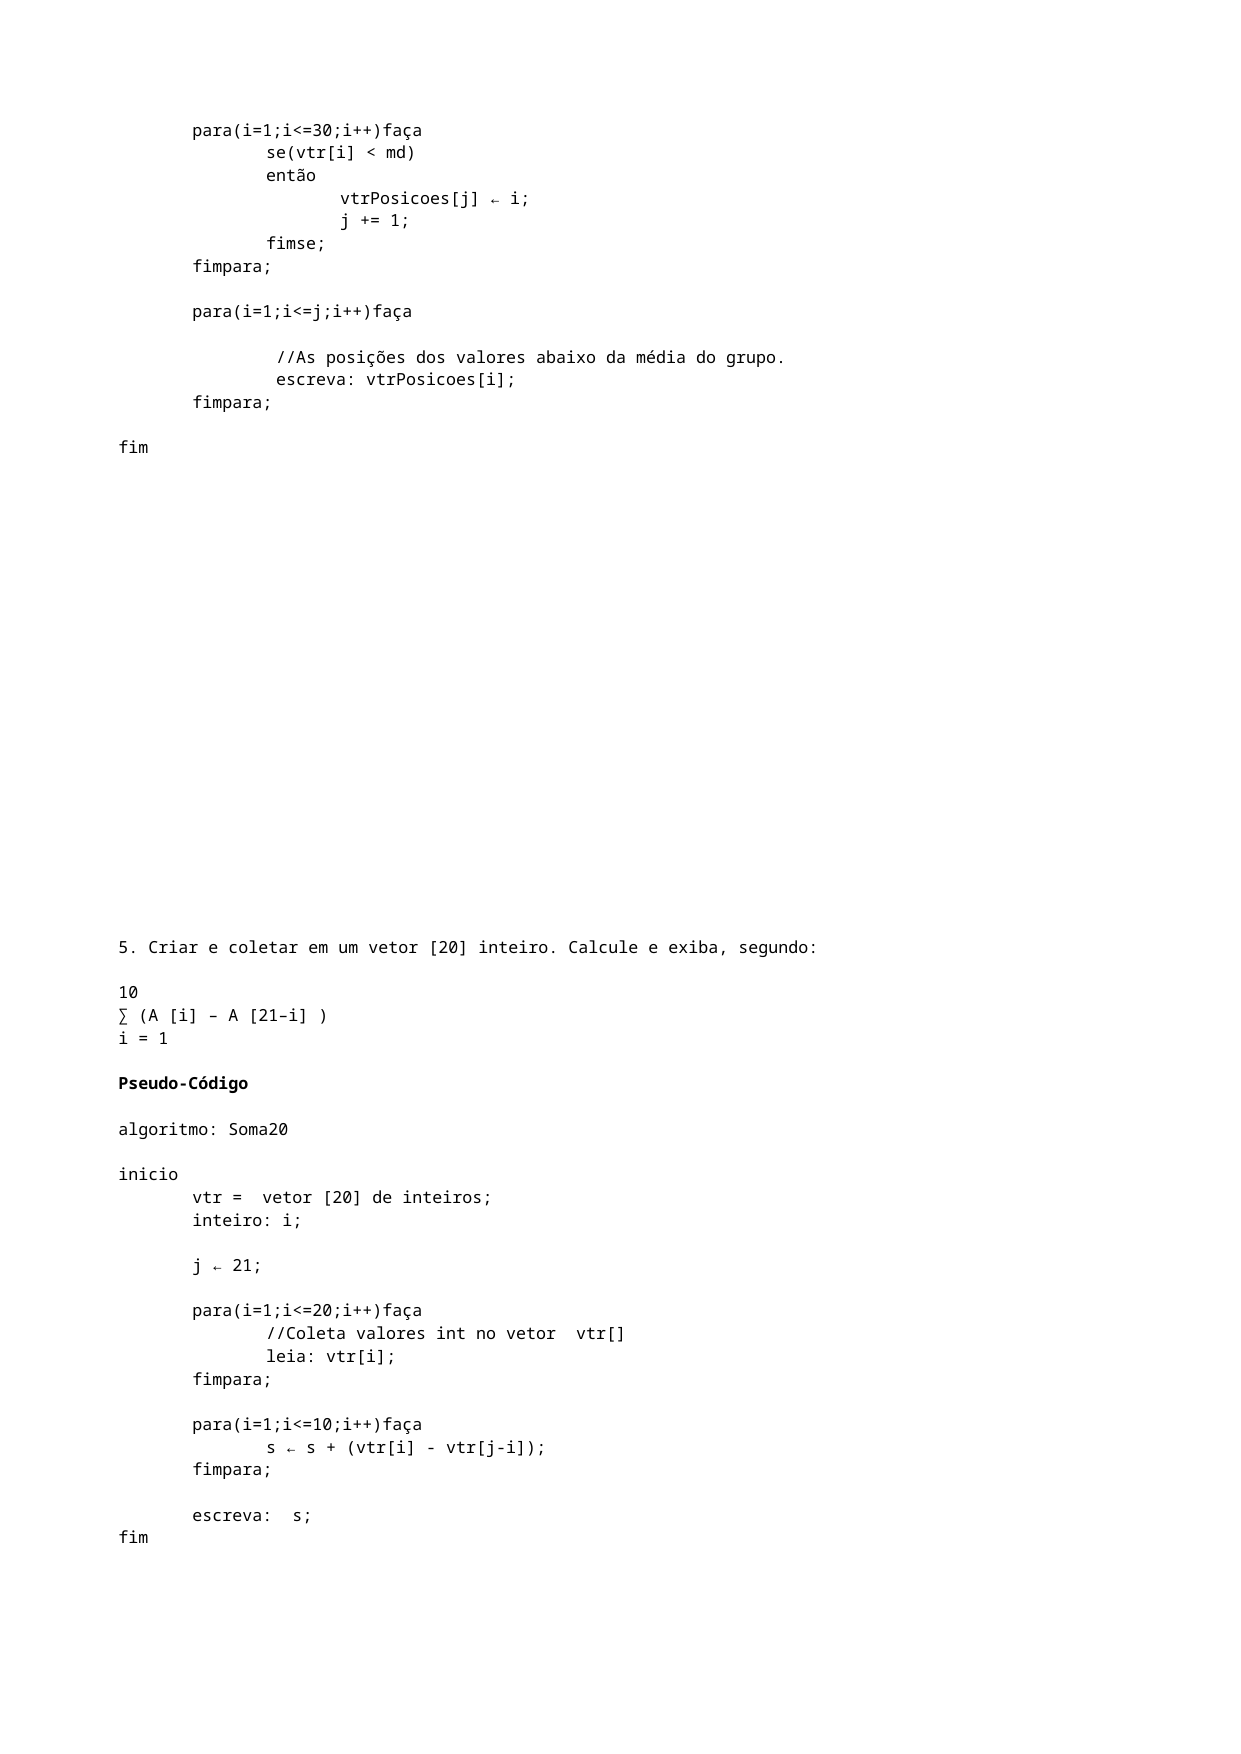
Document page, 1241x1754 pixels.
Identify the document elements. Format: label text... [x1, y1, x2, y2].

text para(i=1;i<=20;i++)faça [118, 1299, 1122, 1322]
text escreva: s; [118, 1503, 1122, 1526]
text para(i=1;i<=j;i++)faça [118, 300, 1122, 322]
text algoritmo: Soma20 [118, 1117, 1122, 1140]
text escreva: vtrPosicoes[i]; [118, 368, 1122, 391]
text para(i=1;i<=10;i++)faça [118, 1412, 1122, 1435]
text 10 [118, 981, 1122, 1004]
text para(i=1;i<=30;i++)faça [118, 118, 1122, 141]
text fimpara; [118, 1367, 1122, 1390]
text 5. Criar e coletar em um vetor [20] inteiro. Calcule e exiba, segundo: [118, 936, 1122, 958]
text Pseudo-Código [118, 1072, 1122, 1094]
text //As posições dos valores abaixo da média do grupo. [118, 345, 1122, 368]
text //Coleta valores int no vetor vtr[] [118, 1322, 1122, 1344]
text vtr = vetor [20] de inteiros; [118, 1185, 1122, 1208]
text ∑ (A [i] – A [21–i] ) [118, 1004, 1122, 1026]
text se(vtr[i] < md) [118, 141, 1122, 163]
text s ← s + (vtr[i] - vtr[j-i]); [118, 1435, 1122, 1458]
text fimpara; [118, 254, 1122, 277]
text então [118, 163, 1122, 186]
text j ← 21; [118, 1253, 1122, 1276]
text vtrPosicoes[j] ← i; [118, 186, 1122, 209]
text fimpara; [118, 391, 1122, 413]
text fimse; [118, 232, 1122, 254]
text leia: vtr[i]; [118, 1344, 1122, 1367]
text j += 1; [118, 209, 1122, 232]
text fim [118, 1526, 1122, 1549]
text fimpara; [118, 1458, 1122, 1481]
text inicio [118, 1163, 1122, 1185]
text inteiro: i; [118, 1208, 1122, 1231]
text fim [118, 436, 1122, 459]
text i = 1 [118, 1026, 1122, 1049]
